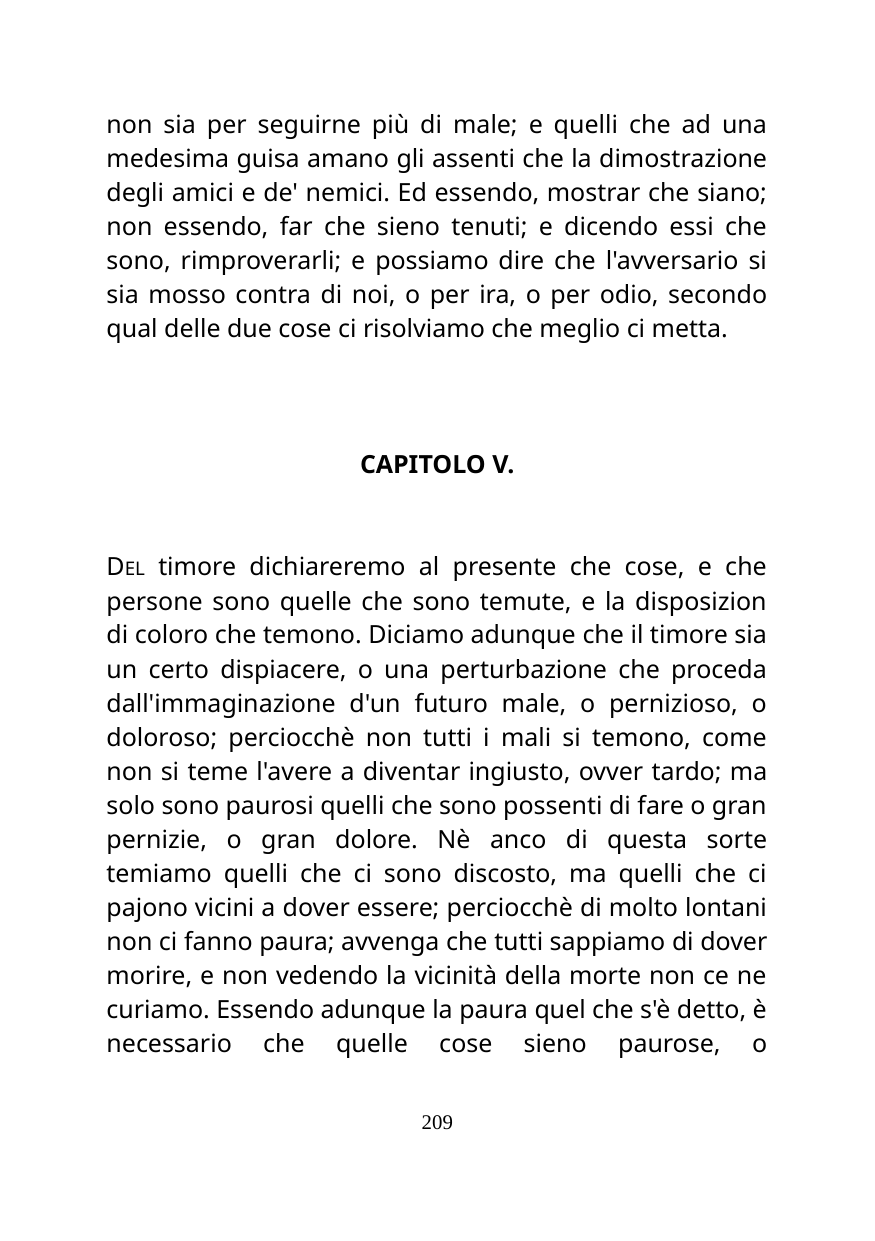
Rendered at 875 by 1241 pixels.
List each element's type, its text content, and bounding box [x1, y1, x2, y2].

text non sia per seguirne più di male; e quelli che ad una medesima guisa amano gli assenti che la dimostrazione degli amici e de' nemici. Ed essendo, mostrar che siano; non essendo, far che sieno tenuti; e dicendo essi che sono, rimproverarli; e possiamo dire che l'avversario si sia mosso contra di noi, o per ira, o per odio, secondo qual delle due cose ci risolviamo che meglio ci metta. [106, 106, 768, 345]
text DEL timore dichiareremo al presente che cose, e che persone sono quelle che sono temute, e la disposizion di coloro che temono. Diciamo adunque che il timore sia un certo dispiacere, o una perturbazione che proceda dall'immaginazione d'un futuro male, o pernizioso, o doloroso; perciocchè non tutti i mali si temono, come non si teme l'avere a diventar ingiusto, ovver tardo; ma solo sono paurosi quelli che sono possenti di fare o gran pernizie, o gran dolore. Nè anco di questa sorte temiamo quelli che ci sono discosto, ma quelli che ci pajono vicini a dover essere; perciocchè di molto lontani non ci fanno paura; avvenga che tutti sappiamo di dover morire, e non vedendo la vicinità della morte non ce ne curiamo. Essendo adunque la paura quel che s'è detto, è necessario che quelle cose sieno paurose, o [106, 549, 768, 1060]
text CAPITOLO V. [106, 447, 768, 481]
